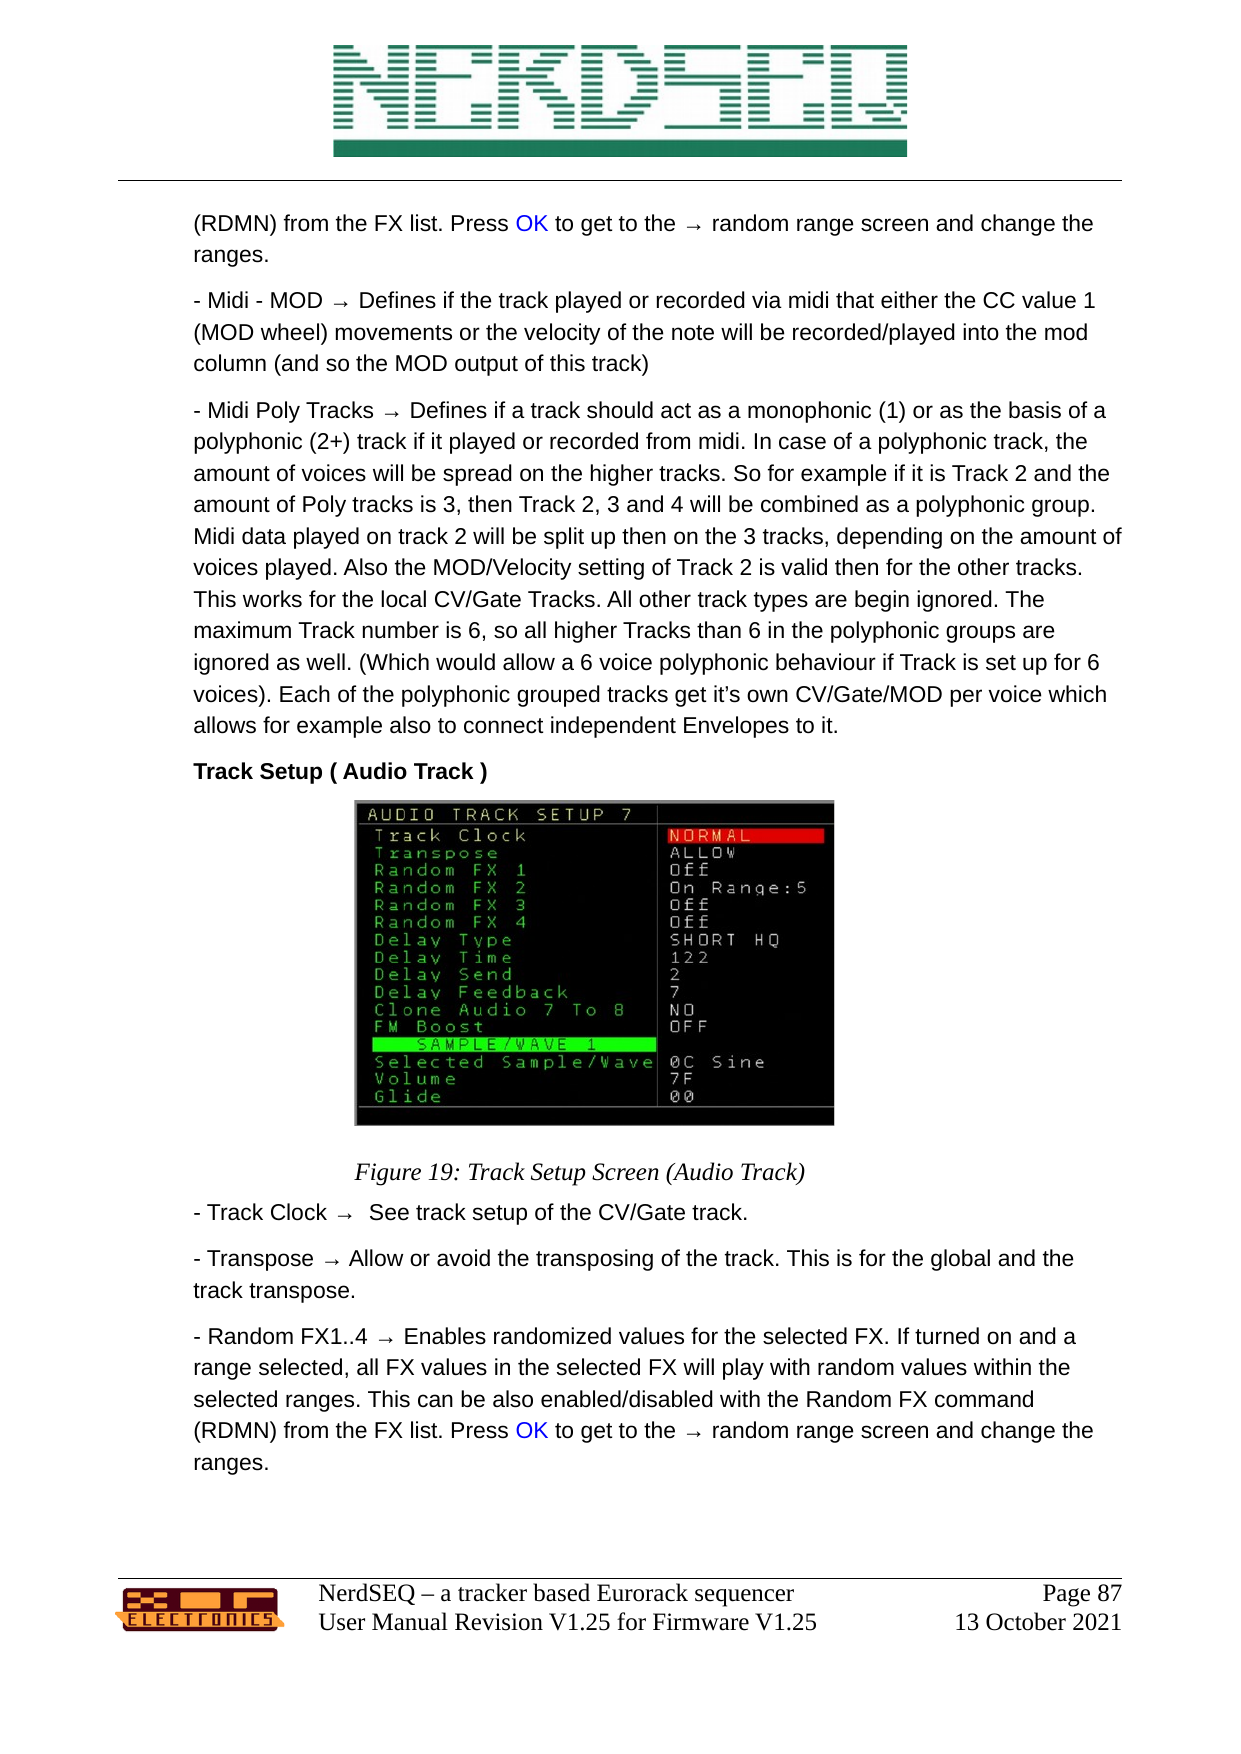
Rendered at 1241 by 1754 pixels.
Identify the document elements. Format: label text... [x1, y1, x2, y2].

text - Random FX1..4 → Enables randomized values for the selected FX. If turned on and a range selected, all FX values in the selected FX will play with random values within the selected ranges. This can be also enabled/disabled with the Random FX command (RDMN) from the FX list. Press OK to get to the → random range screen and change the ranges. [193, 1323, 1122, 1475]
text Track Setup ( Audio Track ) [193, 758, 1122, 785]
text [354, 788, 844, 800]
text (RDMN) from the FX list. Press OK to get to the → random range screen and change the ranges. [193, 209, 1122, 267]
text - Midi - MOD → Defines if the track played or recorded via midi that either the CC value 1 (MOD wheel) movements or the velocity of the note will be recorded/played into the mod column (and so the MOD output of this track) [193, 287, 1122, 377]
text [354, 1186, 844, 1194]
text - Midi Poly Tracks → Defines if a track should act as a monophonic (1) or as the basis of a polyphonic (2+) track if it played or recorded from midi. In case of a polyphonic track, the amount of voices will be spread on the higher tracks. So for example if it is Track 2 and the amount of Poly tracks is 3, then Track 2, 3 and 4 will be combined as a polyphonic group. Midi data played on track 2 will be split up then on the 3 tracks, depending on the amount of voices played. Also the MOD/Velocity setting of Track 2 is valid then for the other tracks. This works for the local CV/Gate Tracks. All other track types are begin ignored. The maximum Track number is 6, so all higher Tracks than 6 in the polyphonic groups are ignored as well. (Which would allow a 6 voice polyphonic behaviour if Track is set up for 6 voices). Each of the polyphonic grouped tracks get it’s own CV/Gate/MOD per voice which allows for example also to connect independent Envelopes to it. [193, 397, 1122, 738]
text - Track Clock → See track setup of the CV/Gate track. [193, 1126, 1122, 1225]
text - Transpose → Allow or avoid the transposing of the track. This is for the global and the track transpose. [193, 1245, 1122, 1303]
picture [354, 800, 835, 1126]
picture [333, 45, 908, 157]
picture [115, 1584, 285, 1634]
text Figure 19: Track Setup Screen (Audio Track) [354, 1126, 844, 1186]
